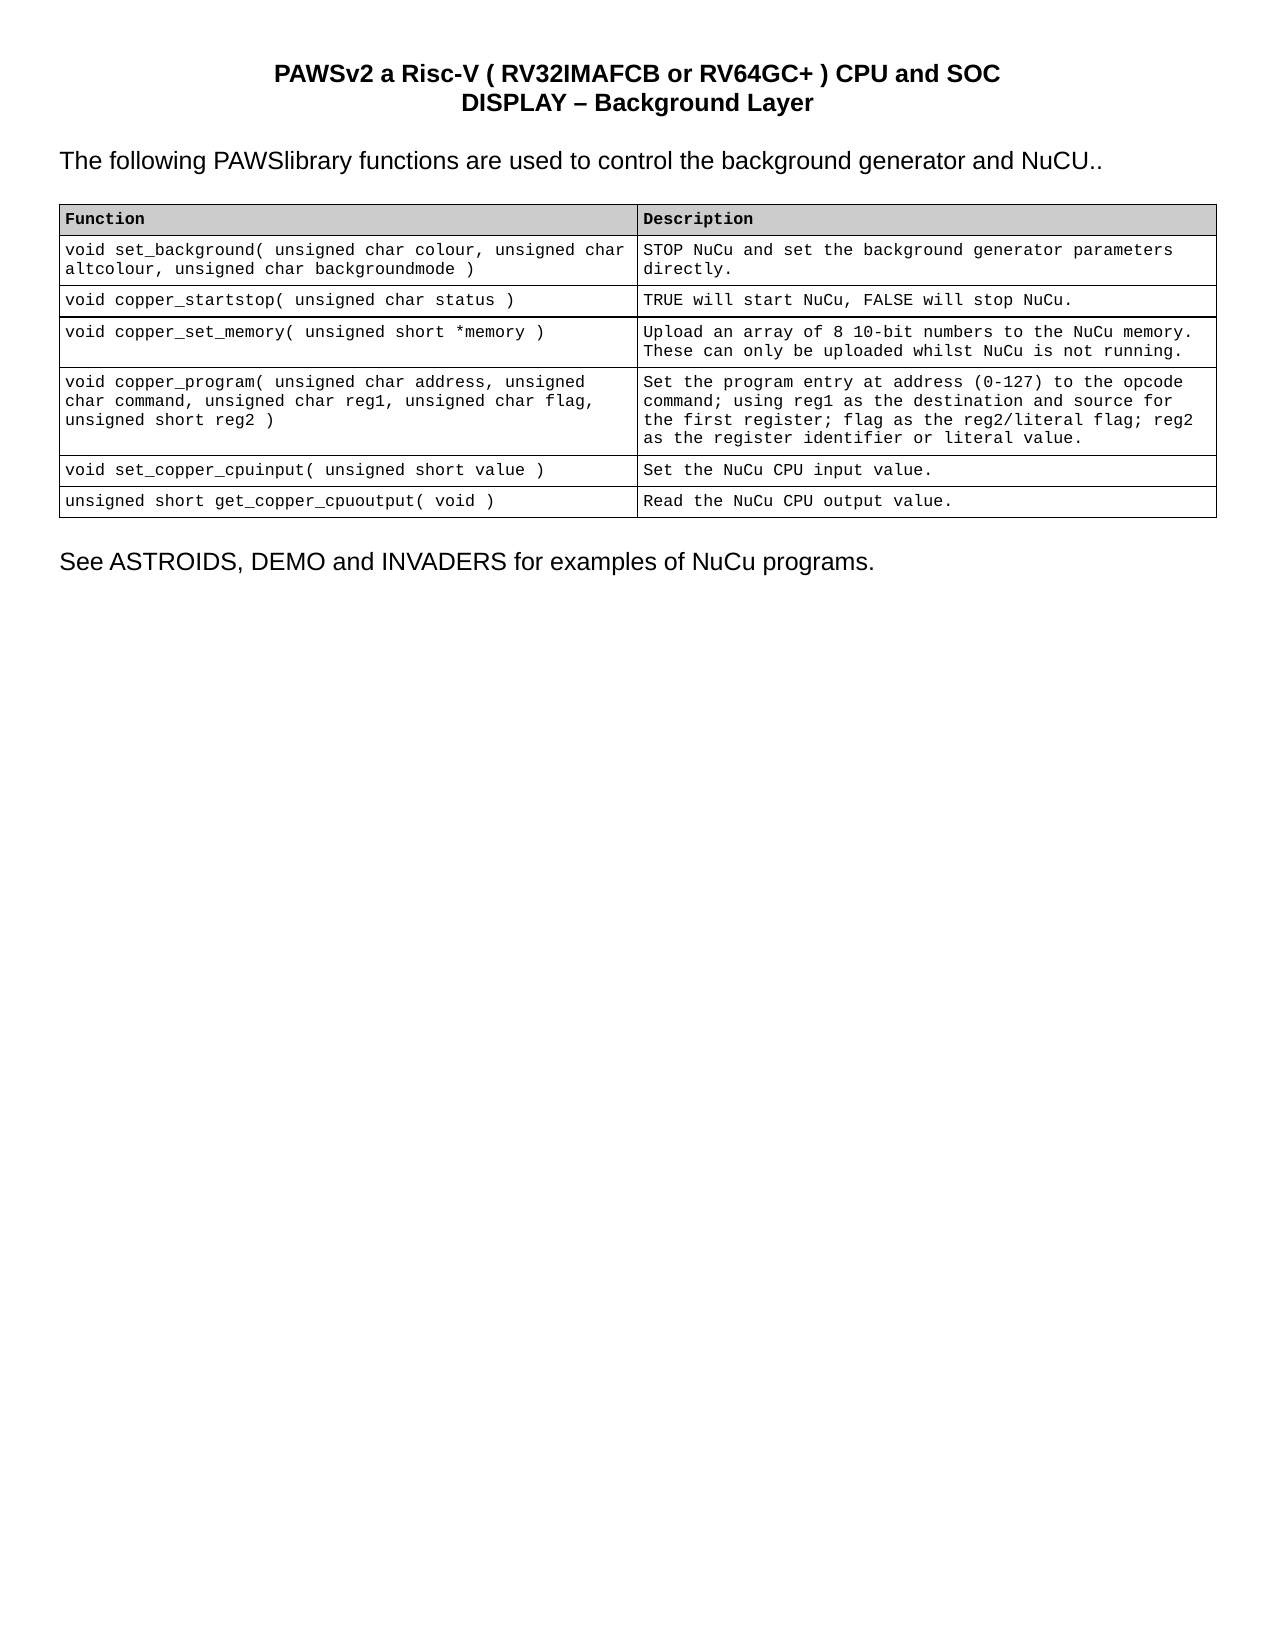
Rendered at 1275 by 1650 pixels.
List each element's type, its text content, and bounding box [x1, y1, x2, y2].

table_header Description [638, 205, 1216, 235]
text See ASTROIDS, DEMO and INVADERS for examples of NuCu programs. [59, 547, 1216, 576]
table_header Function [60, 205, 637, 235]
table_cell Upload an array of 8 10-bit numbers to the NuCu memory. These can only be uploaded whilst NuCu is not running. [638, 318, 1216, 367]
table_cell Set the NuCu CPU input value. [638, 456, 1216, 486]
table_cell void set_copper_cpuinput( unsigned short value ) [60, 456, 637, 486]
table_cell Set the program entry at address (0-127) to the opcode command; using reg1 as the destination and source for the first register; flag as the reg2/literal flag; reg2 as the register identifier or literal value. [638, 368, 1216, 454]
table_cell void copper_set_memory( unsigned short *memory ) [60, 318, 637, 367]
text The following PAWSlibrary functions are used to control the background generator and NuCU.. [59, 146, 1216, 175]
table_cell Read the NuCu CPU output value. [638, 487, 1216, 517]
table_cell STOP NuCu and set the background generator parameters directly. [638, 236, 1216, 285]
table_cell void set_background( unsigned char colour, unsigned char altcolour, unsigned char backgroundmode ) [60, 236, 637, 285]
table_cell unsigned short get_copper_cpuoutput( void ) [60, 487, 637, 517]
table_cell TRUE will start NuCu, FALSE will stop NuCu. [638, 286, 1216, 316]
table_cell void copper_program( unsigned char address, unsigned char command, unsigned char reg1, unsigned char flag, unsigned short reg2 ) [60, 368, 637, 454]
table_cell void copper_startstop( unsigned char status ) [60, 286, 637, 316]
